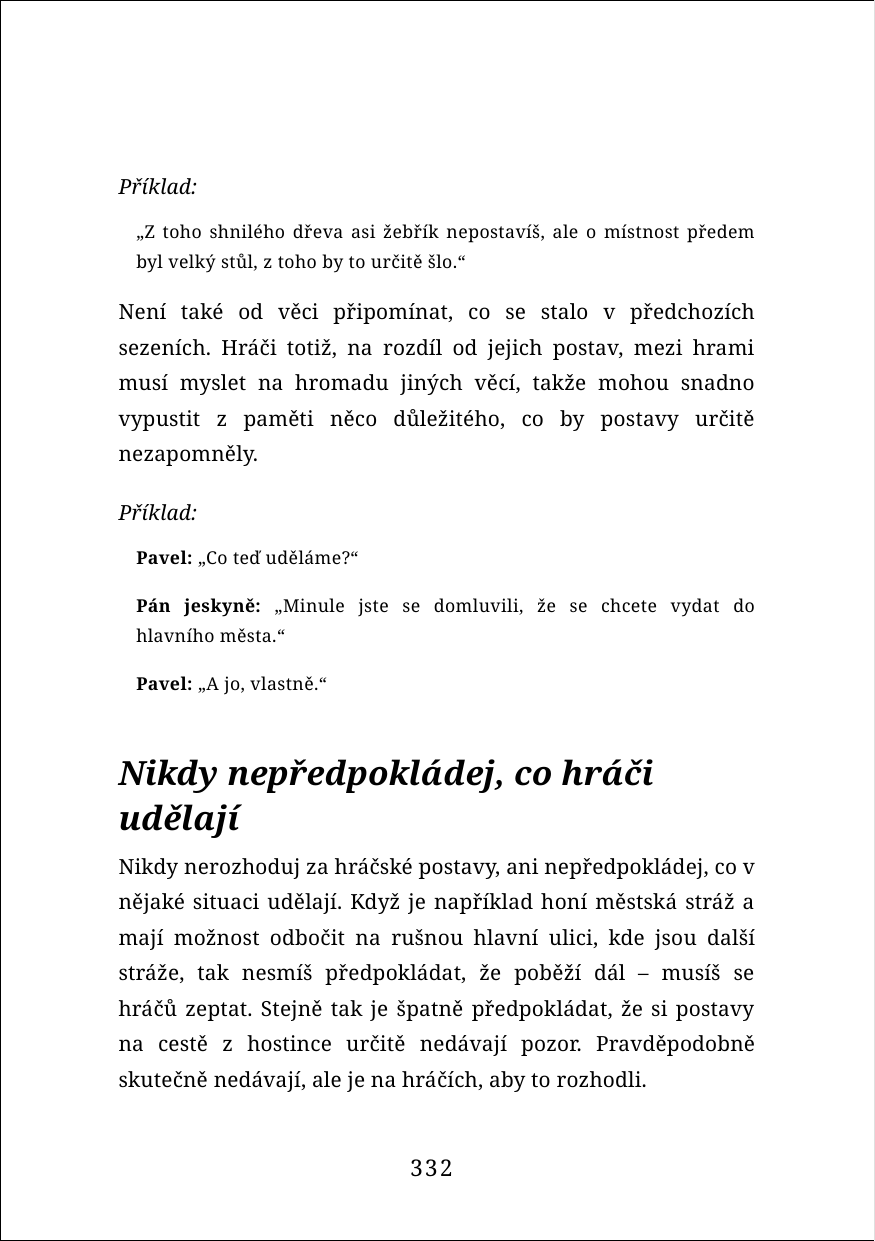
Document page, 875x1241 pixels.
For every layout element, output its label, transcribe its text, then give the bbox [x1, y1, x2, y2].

text Pavel: „Co teď uděláme?“ [136, 546, 756, 570]
subtitle Nikdy nepředpokládej, co hráči udělají [118, 749, 756, 840]
text Pavel: „A jo, vlastně.“ [136, 672, 756, 696]
text Příklad: [118, 498, 756, 527]
text Příklad: [118, 172, 756, 200]
text „Z toho shnilého dřeva asi žebřík nepostavíš, ale o místnost předem byl velký stůl, z toho by to určitě šlo.“ [136, 219, 756, 273]
text Pán jeskyně: „Minule jste se domluvili, že se chcete vydat do hlavního města.“ [136, 594, 756, 648]
text Není také od věci připomínat, co se stalo v předchozích sezeních. Hráči totiž, na rozdíl od jejich postav, mezi hrami musí myslet na hromadu jiných věcí, takže mohou snadno vypustit z paměti něco důležitého, co by postavy určitě nezapomněly. [118, 297, 756, 468]
text Nikdy nerozhoduj za hráčské postavy, ani nepředpokládej, co v nějaké situaci udělají. Když je například honí městská stráž a mají možnost odbočit na rušnou hlavní ulici, kde jsou další stráže, tak nesmíš předpokládat, že poběží dál – musíš se hráčů zeptat. Stejně tak je špatně předpokládat, že si postavy na cestě z hostince určitě nedávají pozor. Pravděpodobně skutečně nedávají, ale je na hráčích, aby to rozhodli. [118, 852, 756, 1093]
